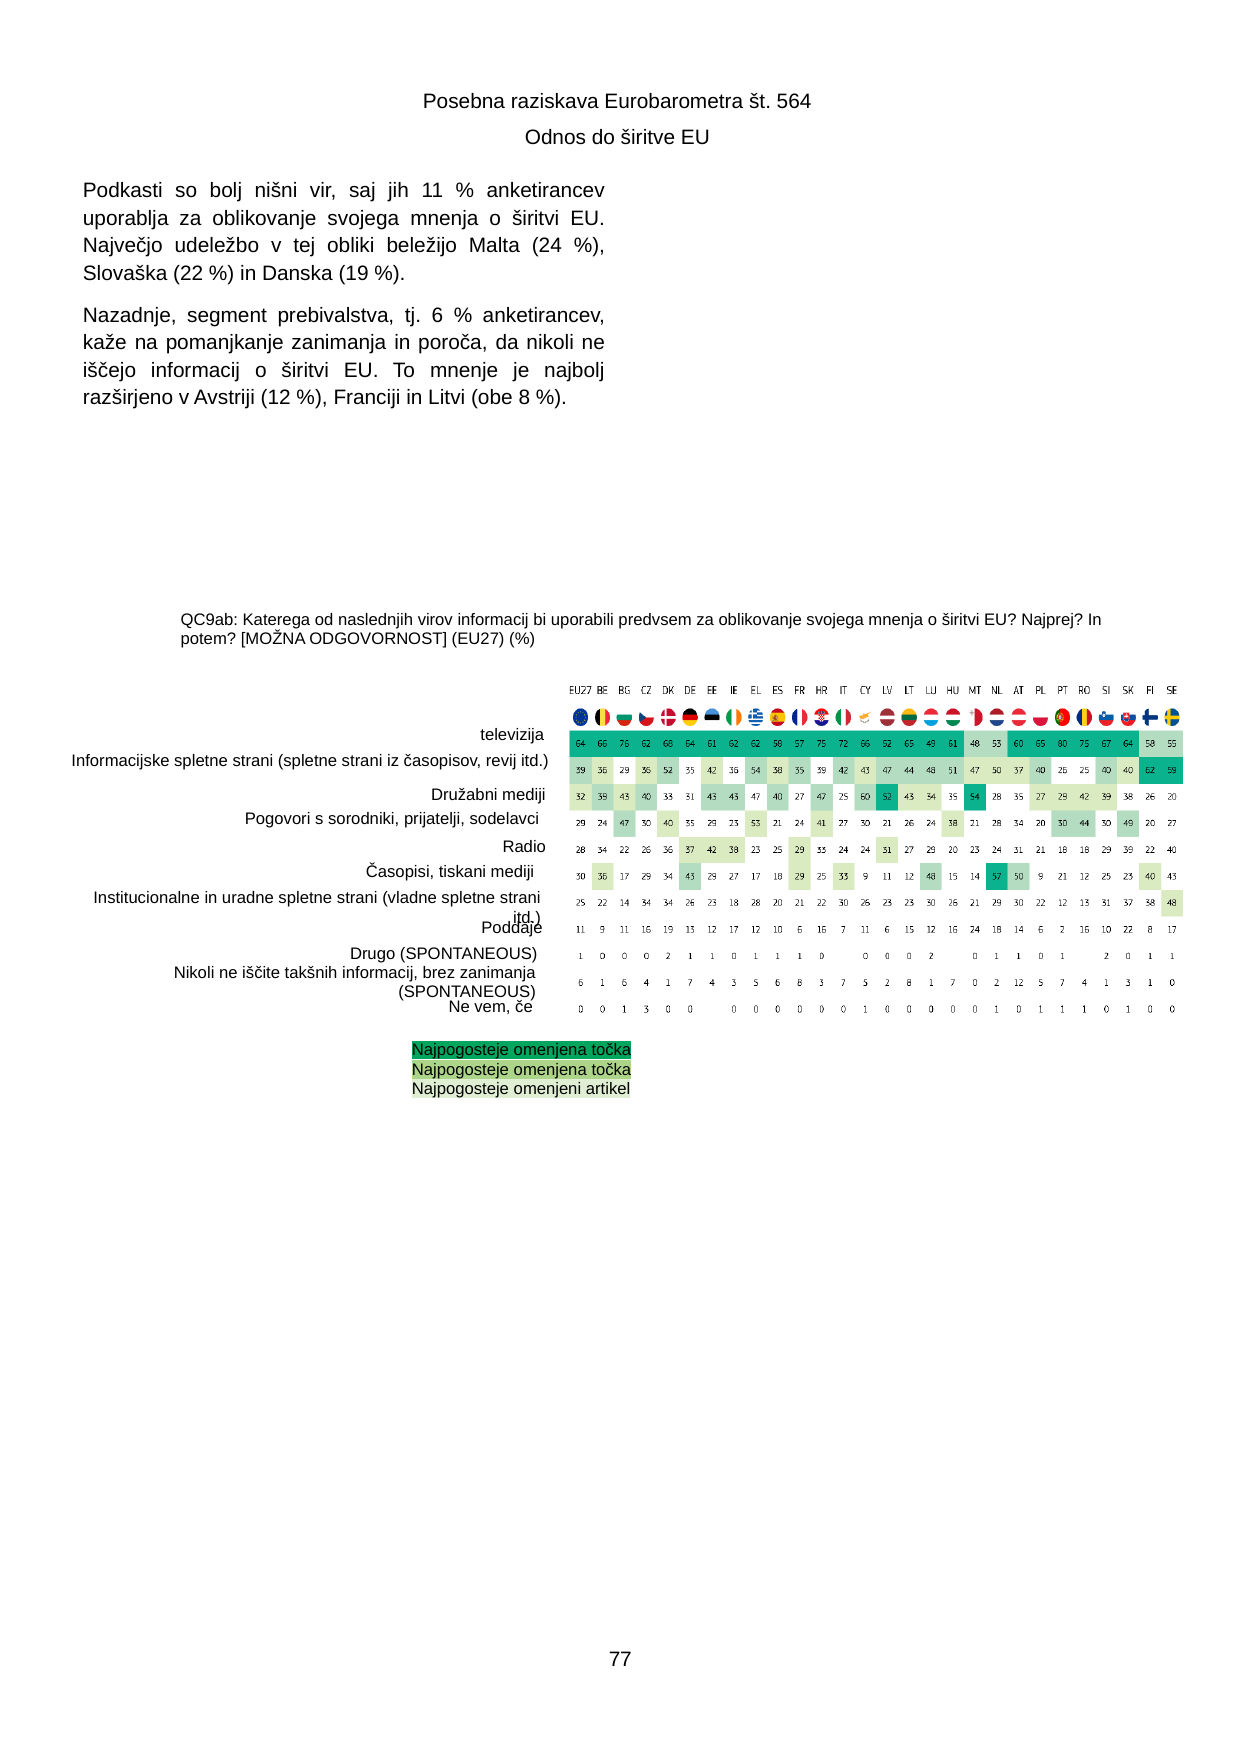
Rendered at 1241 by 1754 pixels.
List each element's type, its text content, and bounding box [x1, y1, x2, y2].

picture [565, 676, 1187, 1021]
text Podkasti so bolj nišni vir, saj jih 11 % anketirancev uporablja za oblikovanje svojega mnenja o širitvi EU. Največjo udeležbo v tej obliki beležijo Malta (24 %), Slovaška (22 %) in Danska (19 %). [83, 178, 605, 284]
text Nazadnje, segment prebivalstva, tj. 6 % anketirancev, kaže na pomanjkanje zanimanja in poroča, da nikoli ne iščejo informacij o širitvi EU. To mnenje je najbolj razširjeno v Avstriji (12 %), Franciji in Litvi (obe 8 %). [83, 302, 605, 409]
